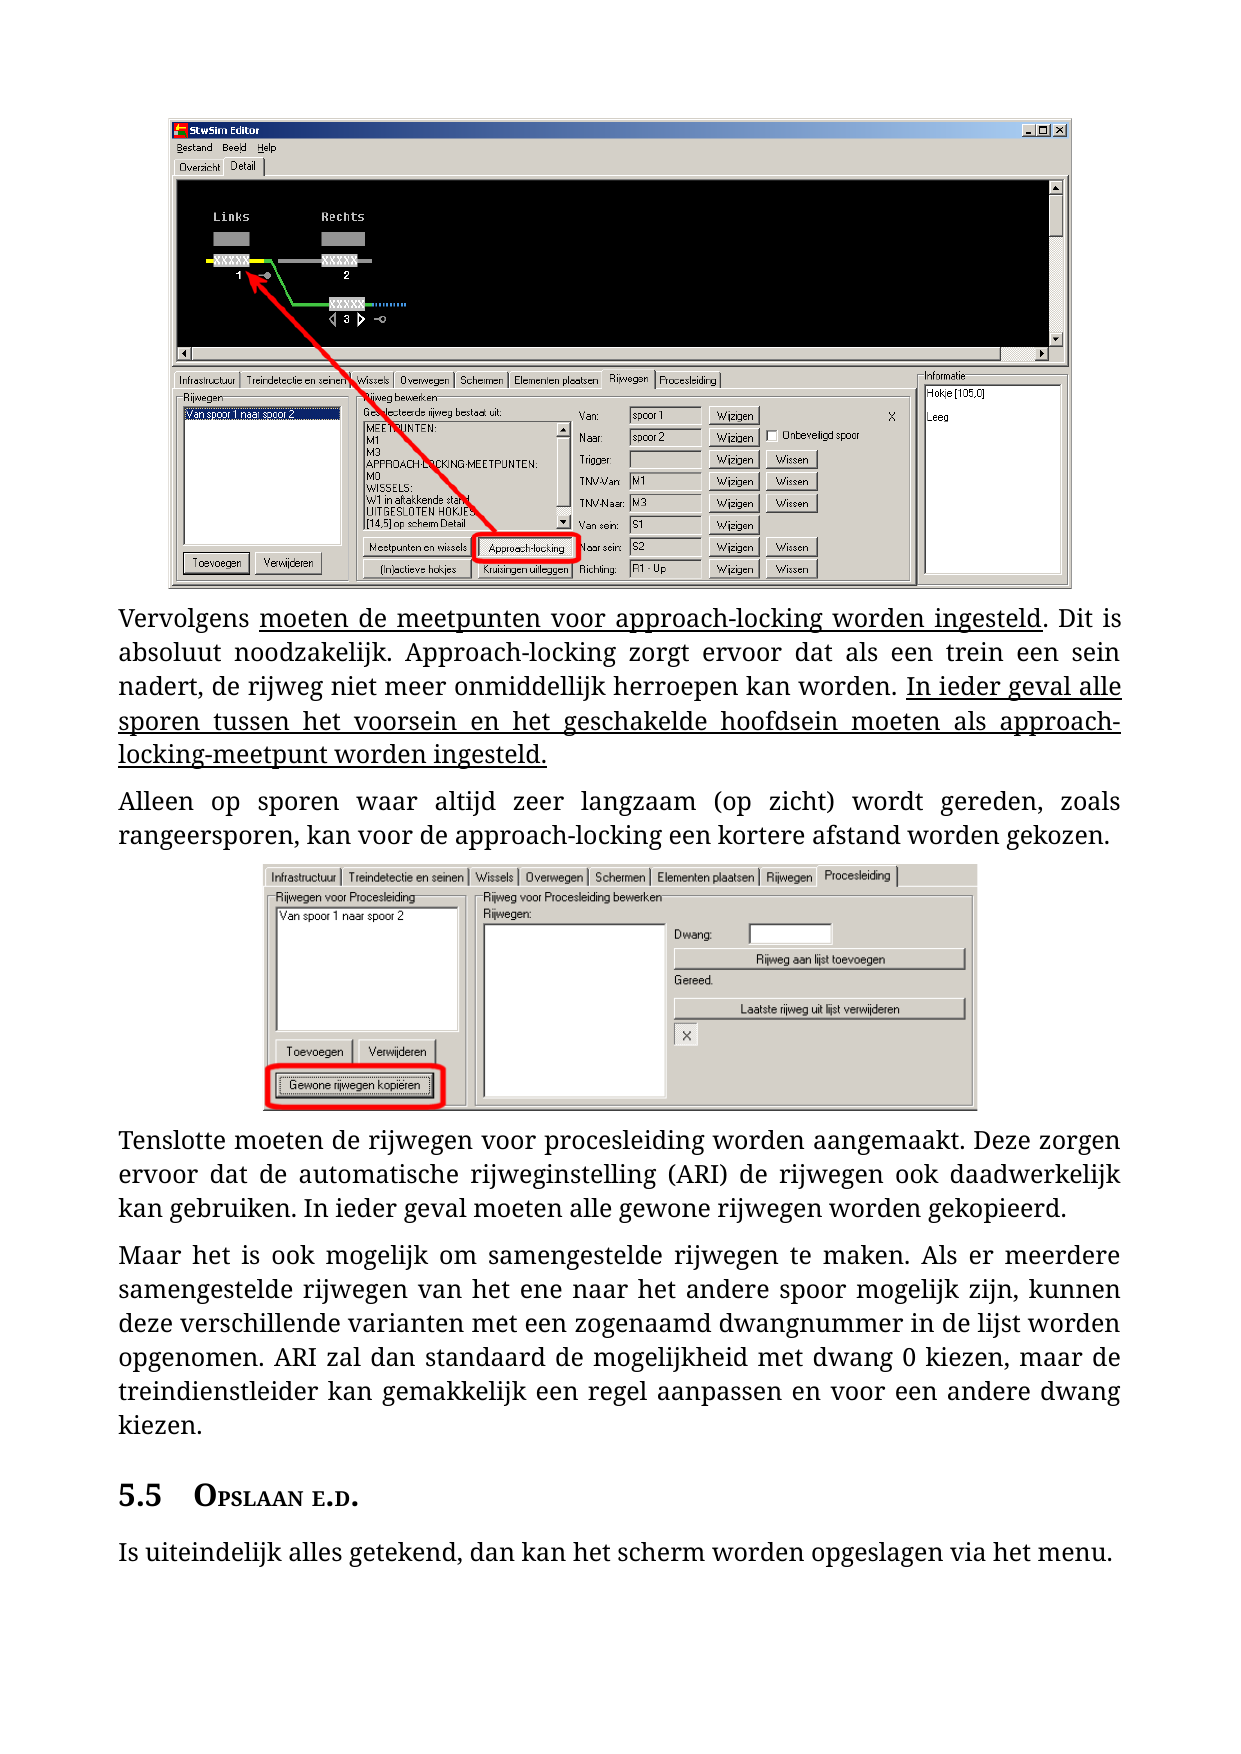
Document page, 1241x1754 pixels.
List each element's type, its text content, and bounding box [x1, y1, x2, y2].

text Vervolgens moeten de meetpunten voor approach-locking worden ingesteld. Dit is absoluut noodzakelijk. Approach-locking zorgt ervoor dat als een trein een sein nadert, de rijweg niet meer onmiddellijk herroepen kan worden. In ieder geval alle sporen tussen het voorsein en het geschakelde hoofdsein moeten als approach-locking-meetpunt worden ingesteld. [118, 601, 1122, 771]
text Maar het is ook mogelijk om samengestelde rijwegen te maken. Als er meerdere samengestelde rijwegen van het ene naar het andere spoor mogelijk zijn, kunnen deze verschillende varianten met een zogenaamd dwangnummer in de lijst worden opgenomen. ARI zal dan standaard de mogelijkheid met dwang 0 kiezen, maar de treindienstleider kan gemakkelijk een regel aanpassen en voor een andere dwang kiezen. [118, 1238, 1122, 1442]
subtitle Opslaan e.d. [118, 1473, 1122, 1516]
text Tenslotte moeten de rijwegen voor procesleiding worden aangemaakt. Deze zorgen ervoor dat de automatische rijweginstelling (ARI) de rijwegen ook daadwerkelijk kan gebruiken. In ieder geval moeten alle gewone rijwegen worden gekopieerd. [118, 1123, 1122, 1225]
text Alleen op sporen waar altijd zeer langzaam (op zicht) wordt gereden, zoals rangeersporen, kan voor de approach-locking een kortere afstand worden gekozen. [118, 784, 1122, 852]
text Is uiteindelijk alles getekend, dan kan het scherm worden opgeslagen via het menu. [118, 1534, 1122, 1568]
